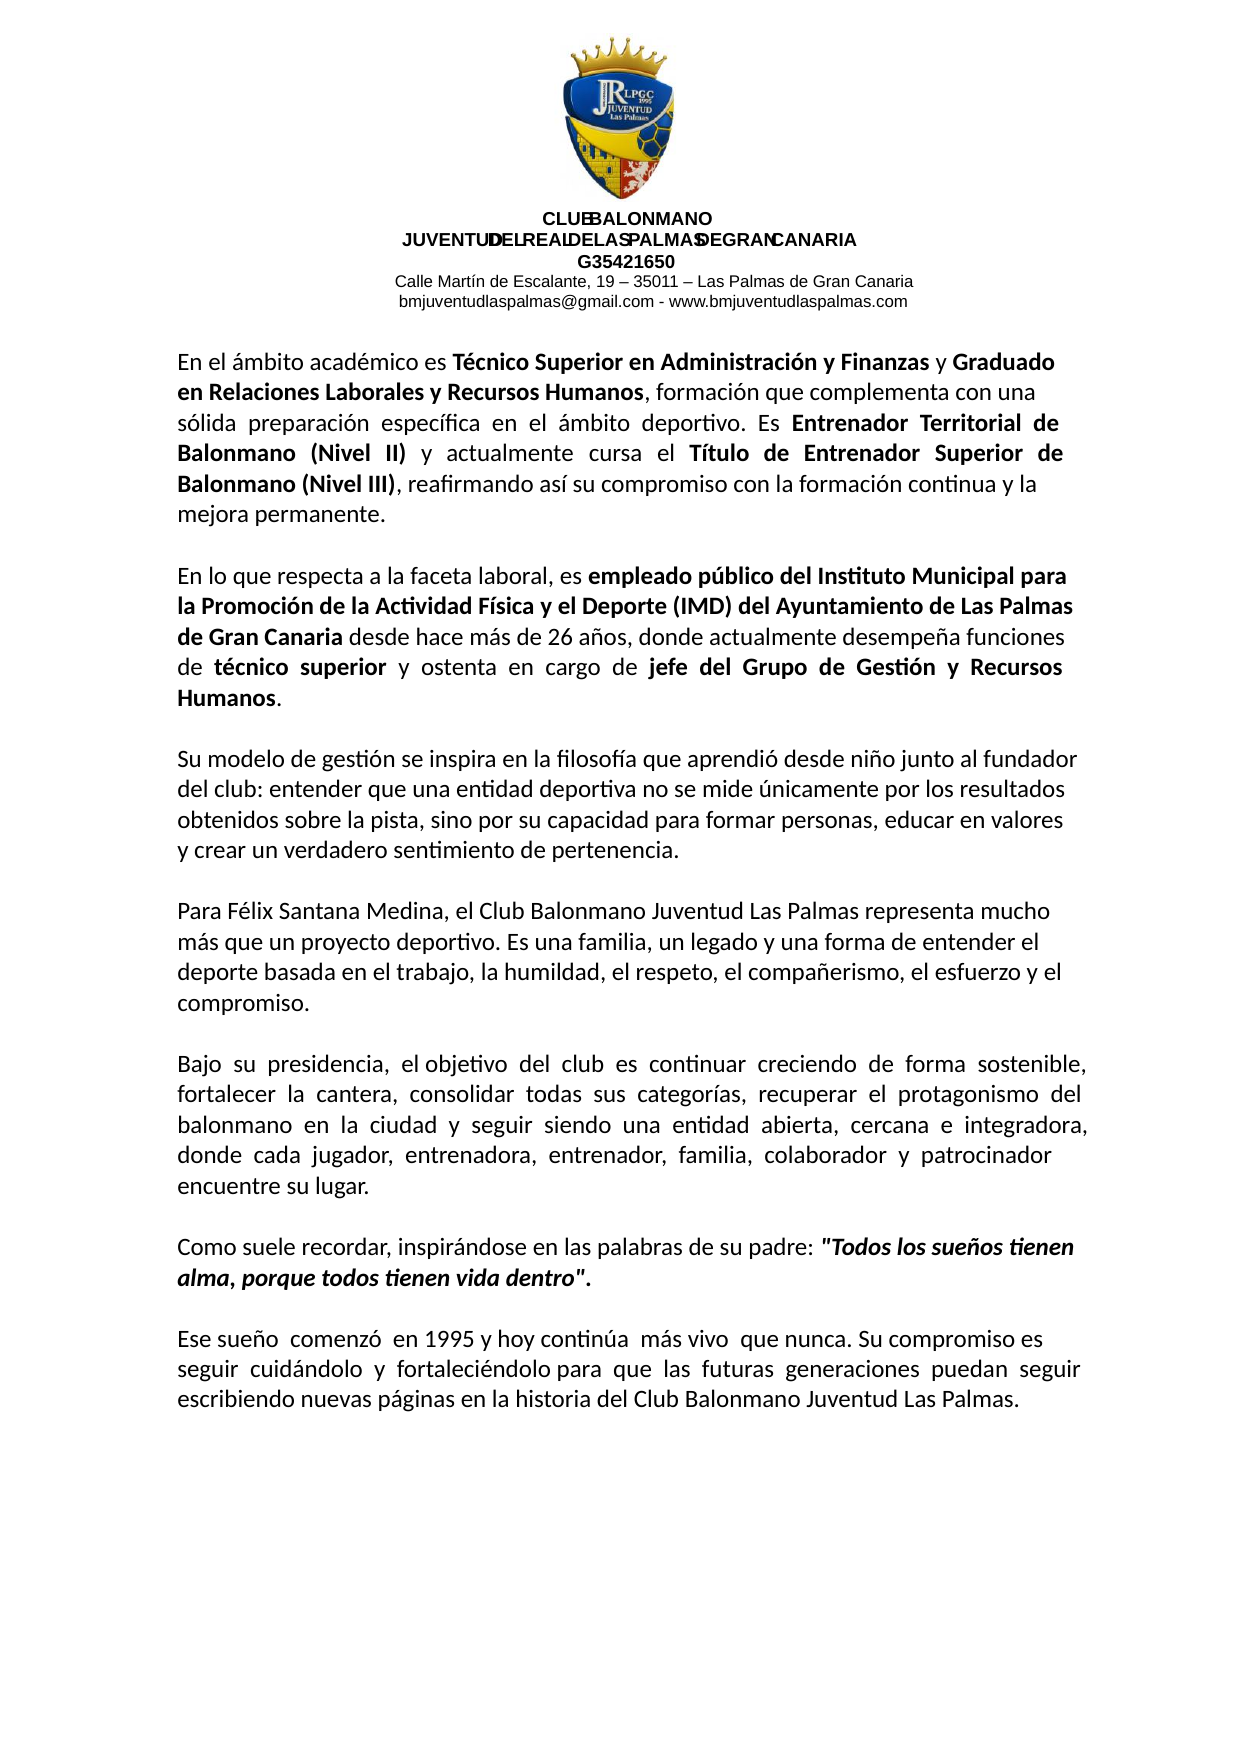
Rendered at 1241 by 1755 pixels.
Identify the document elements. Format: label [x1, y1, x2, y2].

picture [542, 33, 698, 202]
